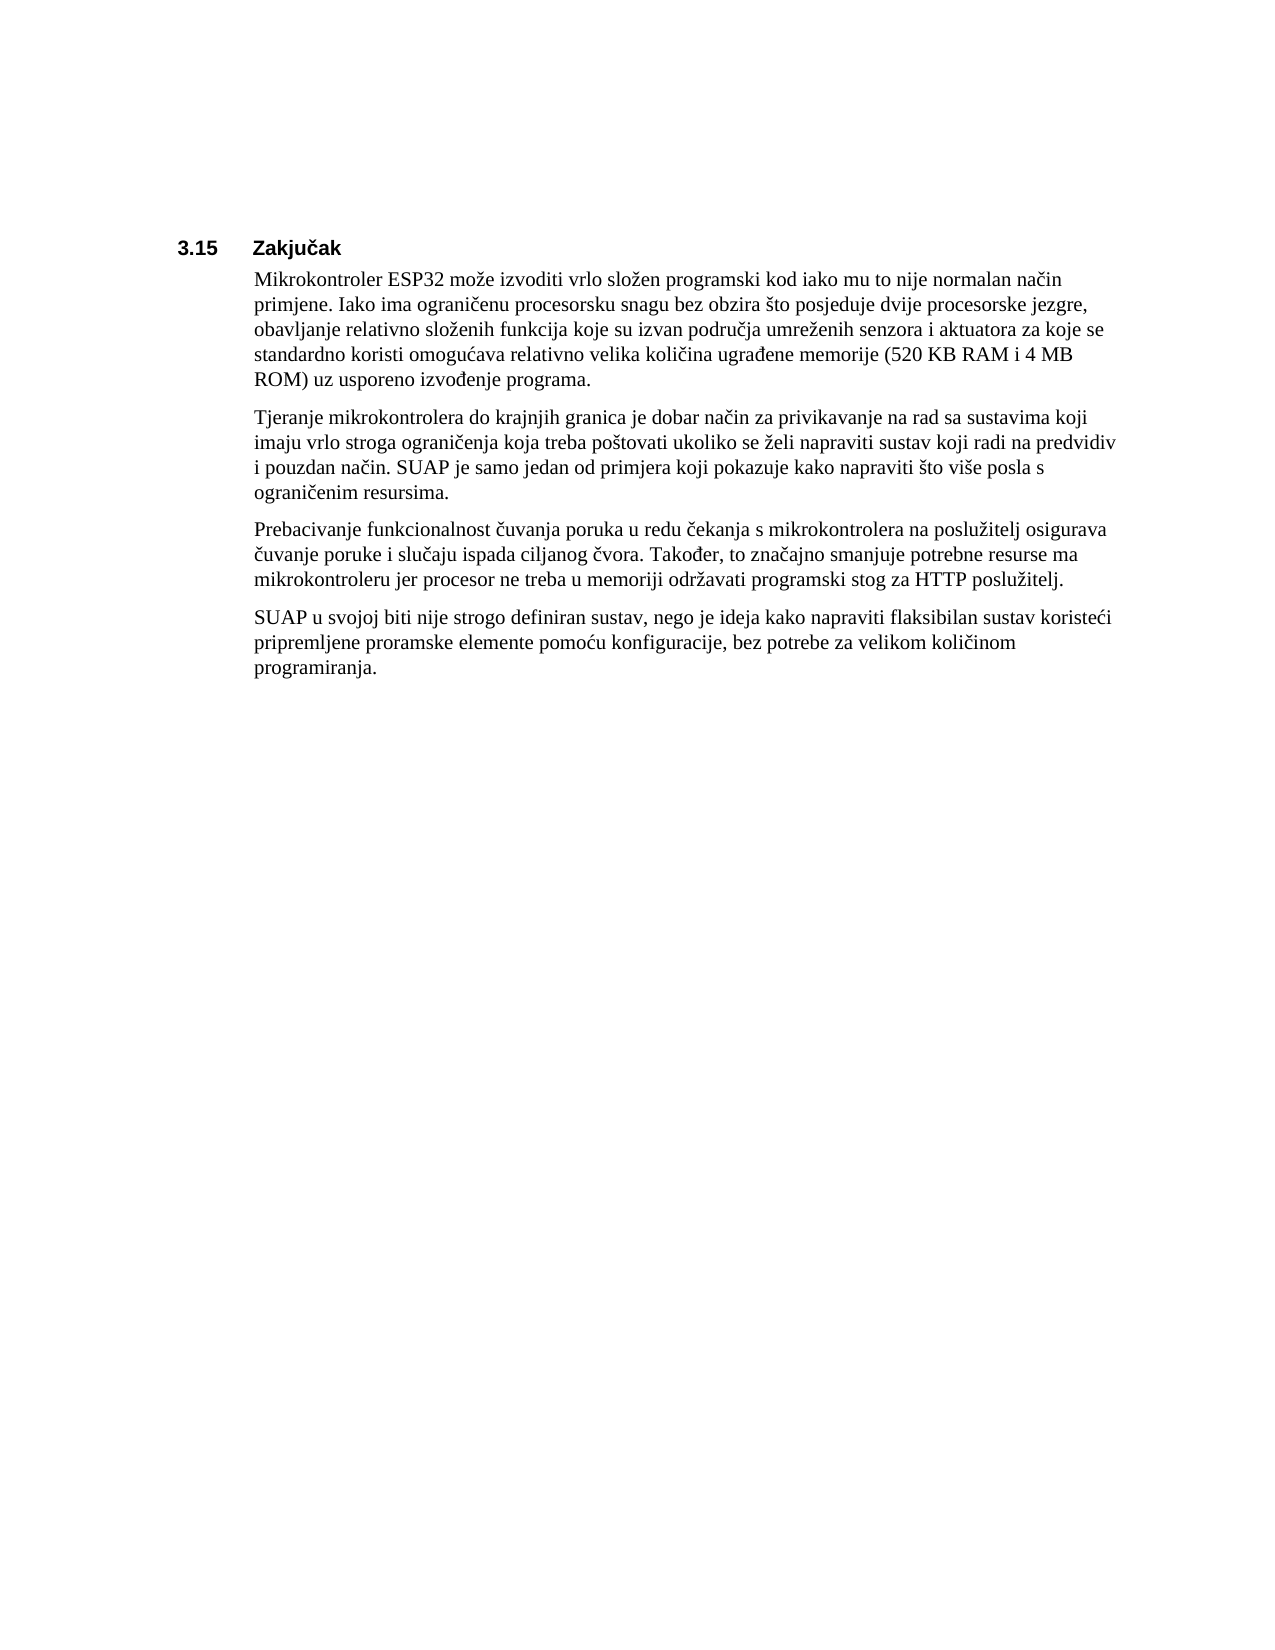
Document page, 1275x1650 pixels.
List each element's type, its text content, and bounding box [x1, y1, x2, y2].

text SUAP u svojoj biti nije strogo definiran sustav, nego je ideja kako napraviti flaksibilan sustav koristeći pripremljene proramske elemente pomoću konfiguracije, bez potrebe za velikom količinom programiranja. [254, 604, 1127, 679]
subtitle Zakjučak [177, 235, 1127, 260]
text Mikrokontroler ESP32 može izvoditi vrlo složen programski kod iako mu to nije normalan način primjene. Iako ima ograničenu procesorsku snagu bez obzira što posjeduje dvije procesorske jezgre, obavljanje relativno složenih funkcija koje su izvan područja umreženih senzora i aktuatora za koje se standardno koristi omogućava relativno velika količina ugrađene memorije (520 KB RAM i 4 MB ROM) uz usporeno izvođenje programa. [254, 266, 1127, 391]
text Prebacivanje funkcionalnost čuvanja poruka u redu čekanja s mikrokontrolera na poslužitelj osigurava čuvanje poruke i slučaju ispada ciljanog čvora. Također, to značajno smanjuje potrebne resurse ma mikrokontroleru jer procesor ne treba u memoriji održavati programski stog za HTTP poslužitelj. [254, 516, 1127, 591]
text Tjeranje mikrokontrolera do krajnjih granica je dobar način za privikavanje na rad sa sustavima koji imaju vrlo stroga ograničenja koja treba poštovati ukoliko se želi napraviti sustav koji radi na predvidiv i pouzdan način. SUAP je samo jedan od primjera koji pokazuje kako napraviti što više posla s ograničenim resursima. [254, 404, 1127, 504]
